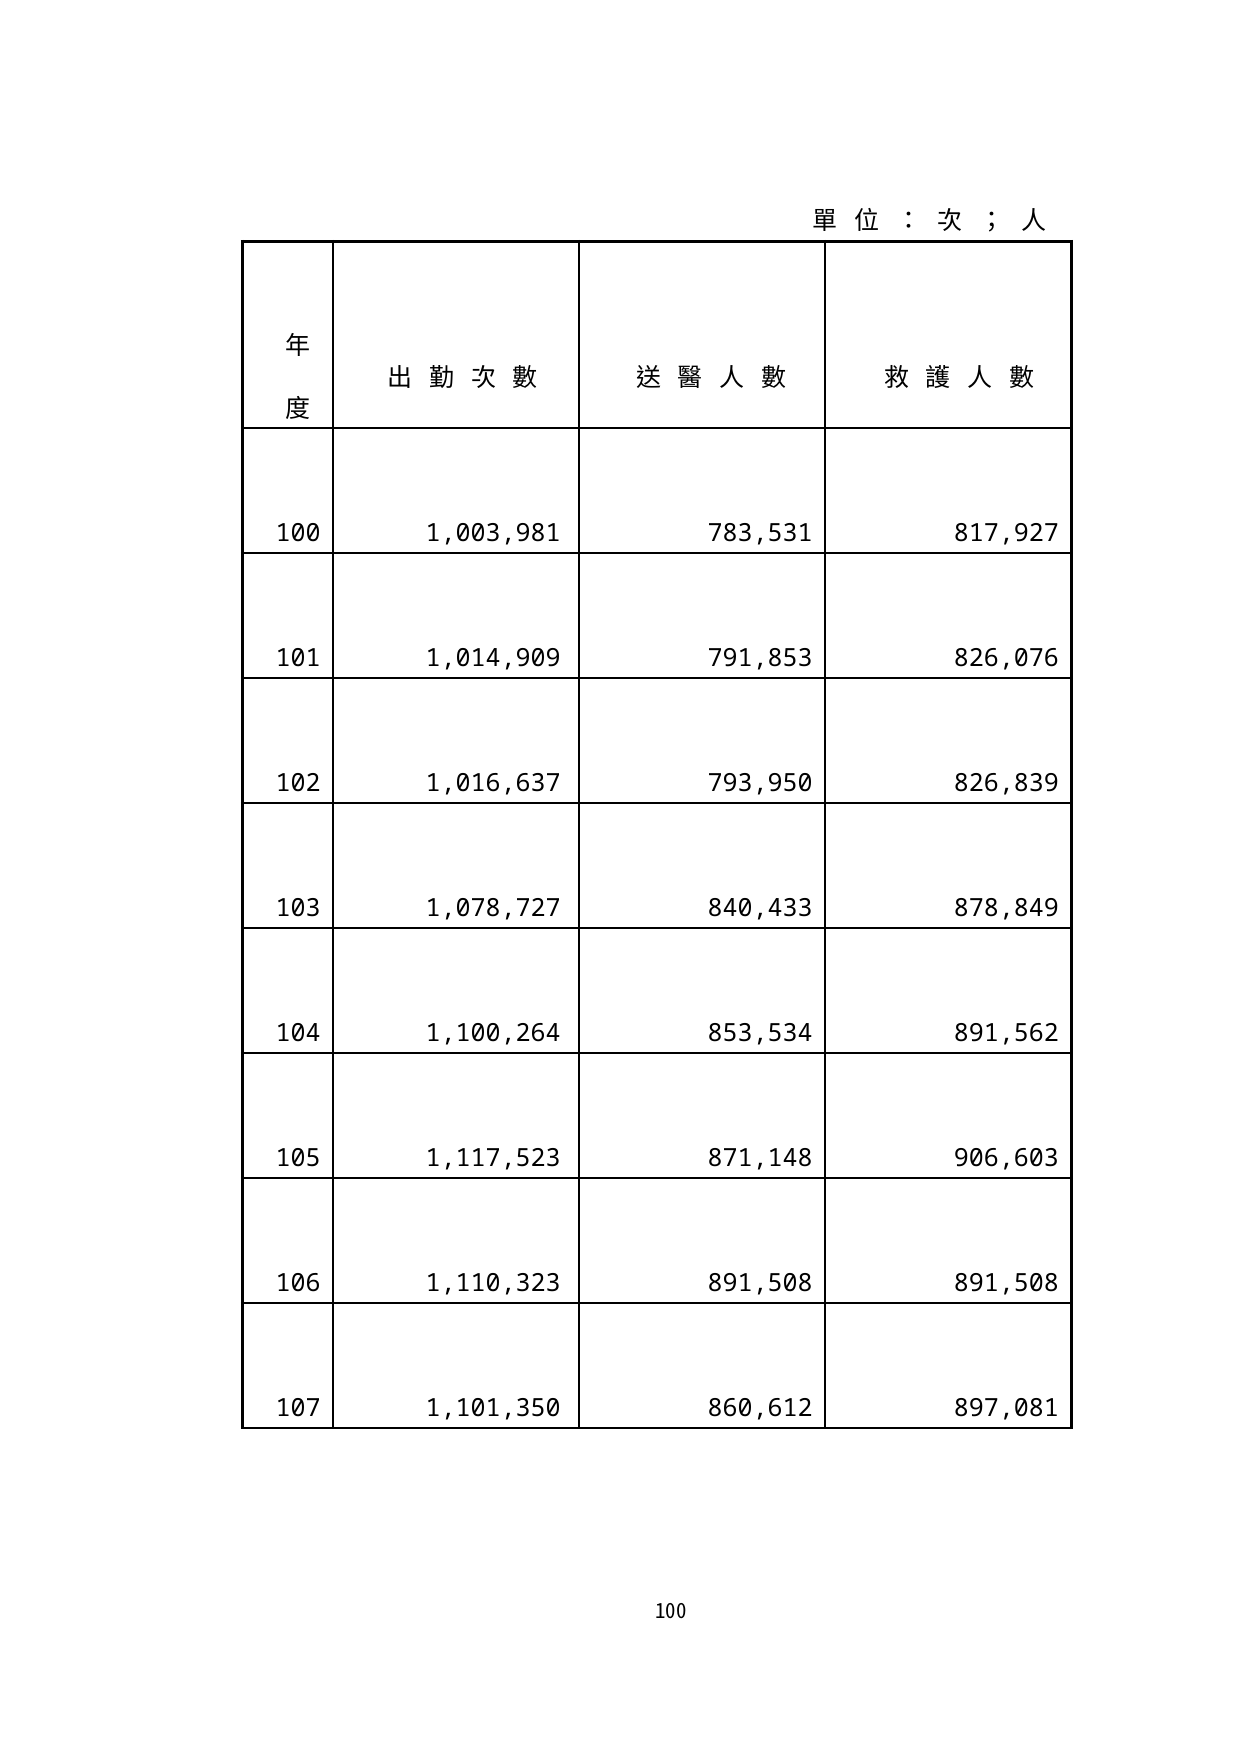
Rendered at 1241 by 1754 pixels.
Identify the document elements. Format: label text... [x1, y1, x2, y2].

table_cell 871,148 [580, 1054, 824, 1177]
table_cell 891,508 [580, 1179, 824, 1302]
table_cell 1,016,637 [334, 679, 578, 802]
table_cell 793,950 [580, 679, 824, 802]
table_cell 878,849 [826, 804, 1070, 927]
table_cell 102 [244, 679, 332, 802]
table_cell 101 [244, 554, 332, 677]
table_cell 906,603 [826, 1054, 1070, 1177]
table_cell 826,839 [826, 679, 1070, 802]
table_cell 104 [244, 929, 332, 1052]
table_cell 1,078,727 [334, 804, 578, 927]
table_cell 105 [244, 1054, 332, 1177]
table_cell 1,014,909 [334, 554, 578, 677]
table_header 送醫人數 [580, 243, 824, 427]
table_cell 1,003,981 [334, 429, 578, 552]
table_cell 103 [244, 804, 332, 927]
table_cell 783,531 [580, 429, 824, 552]
table_cell 1,101,350 [334, 1304, 578, 1427]
table_header 年度 [244, 243, 332, 427]
table_cell 106 [244, 1179, 332, 1302]
table_cell 860,612 [580, 1304, 824, 1427]
table_cell 853,534 [580, 929, 824, 1052]
table_cell 891,562 [826, 929, 1070, 1052]
table_cell 840,433 [580, 804, 824, 927]
table_cell 791,853 [580, 554, 824, 677]
table_header 出勤次數 [334, 243, 578, 427]
text 單位：次；人 [255, 177, 1054, 240]
table_cell 100 [244, 429, 332, 552]
table_cell 826,076 [826, 554, 1070, 677]
table_cell 1,110,323 [334, 1179, 578, 1302]
table_cell 1,100,264 [334, 929, 578, 1052]
table_cell 817,927 [826, 429, 1070, 552]
table_cell 1,117,523 [334, 1054, 578, 1177]
table_header 救護人數 [826, 243, 1070, 427]
table_cell 891,508 [826, 1179, 1070, 1302]
table_cell 897,081 [826, 1304, 1070, 1427]
table_cell 107 [244, 1304, 332, 1427]
